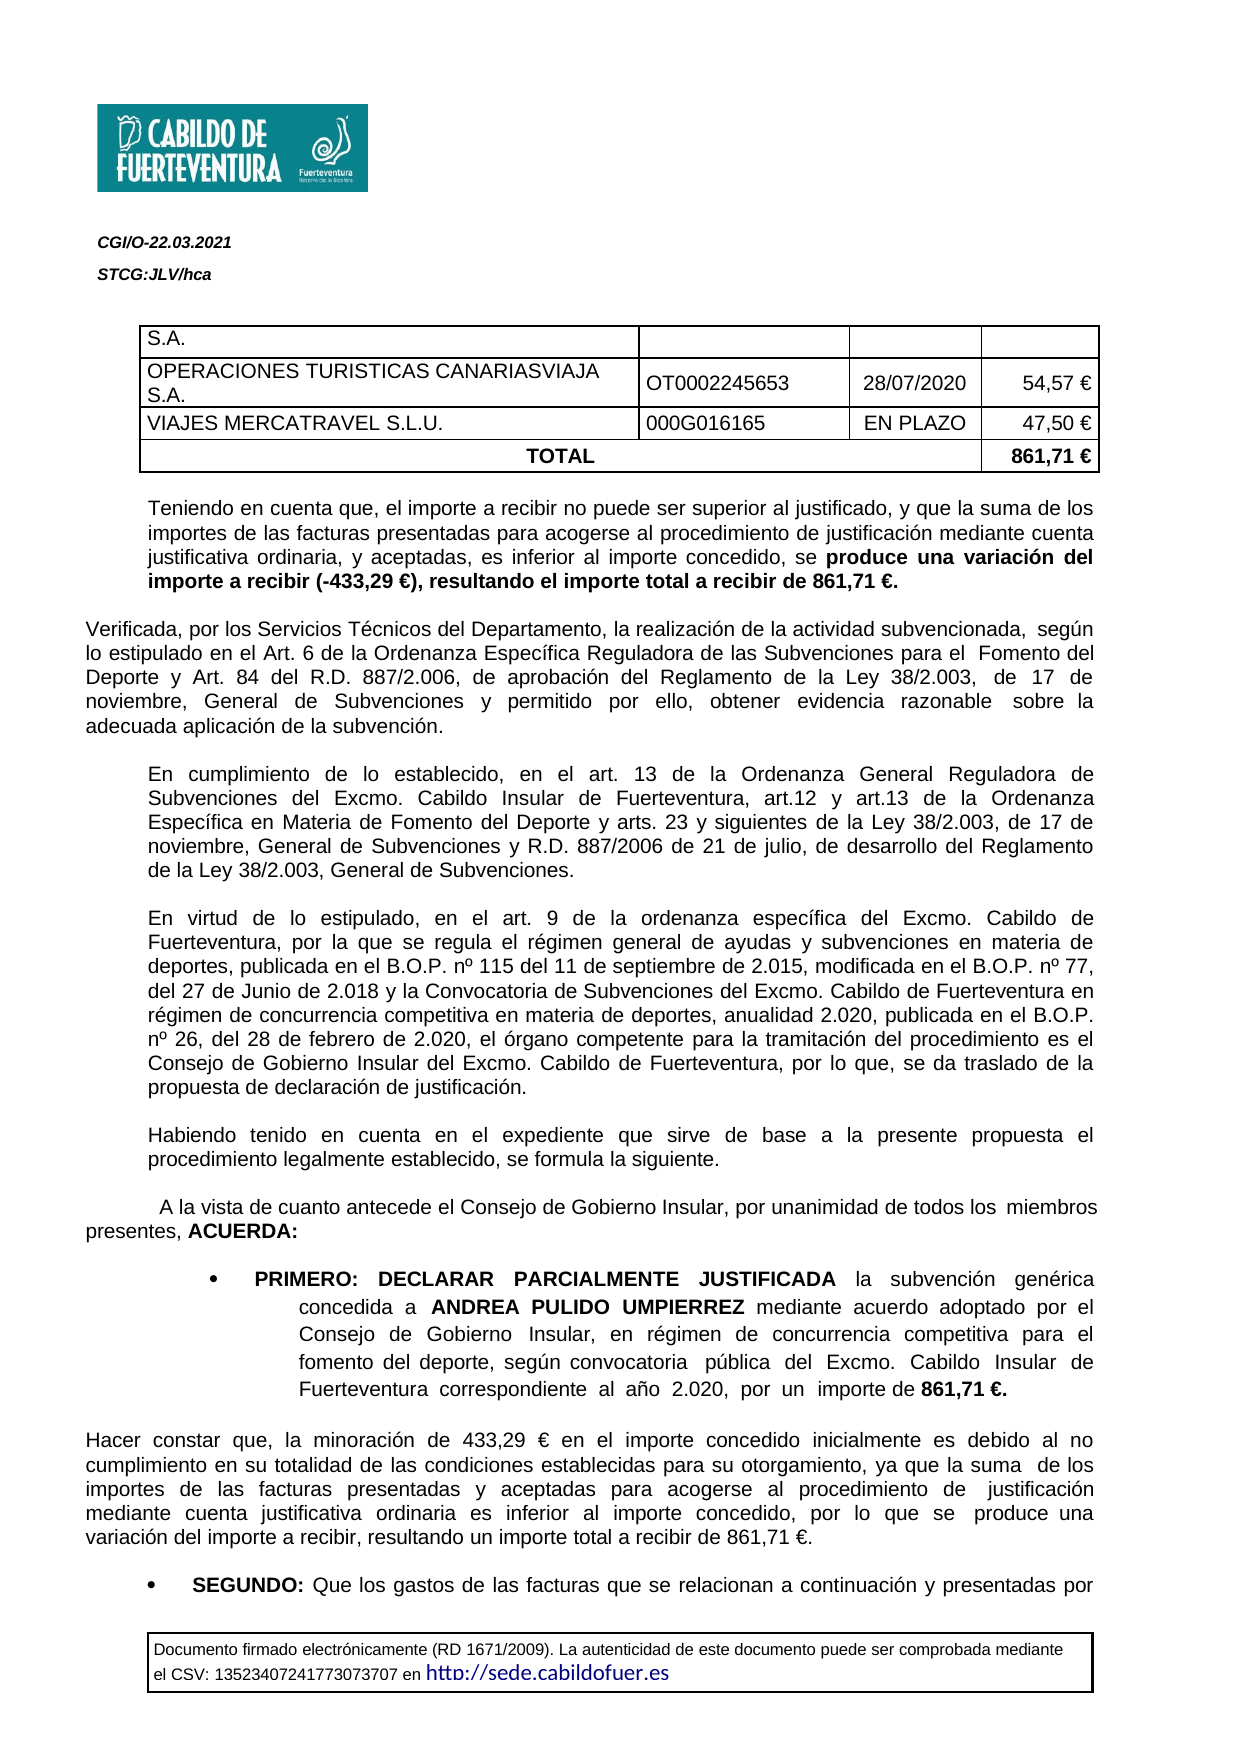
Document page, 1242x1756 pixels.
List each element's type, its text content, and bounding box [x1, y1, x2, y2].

table_cell 861,71 € [982, 440, 1098, 471]
text Hacer constar que, la minoración de 433,29 € en el importe concedido inicialmente es debido al no cumplimiento en su totalidad de las condiciones establecidas para su otorgamiento, ya que la suma de los importes de las facturas presentadas y aceptadas para acogerse al procedimiento de justificación mediante cuenta justificativa ordinaria es inferior al importe concedido, por lo que se produce una variación del importe a recibir, resultando un importe total a recibir de 861,71 €. [85, 1428, 1094, 1549]
table_cell TOTAL [141, 440, 981, 471]
table_cell 47,50 € [982, 408, 1098, 438]
table_header [850, 327, 981, 357]
list PRIMERO: DECLARAR PARCIALMENTE JUSTIFICADA la subvención genérica concedida a ANDREA PULIDO UMPIERREZ mediante acuerdo adoptado por el Consejo de Gobierno Insular, en régimen de concurrencia competitiva para el fomento del deporte, según convocatoria pública del Excmo. Cabildo Insular de Fuerteventura correspondiente al año 2.020, por un importe de 861,71 €. [210, 1267, 1094, 1401]
table_cell EN PLAZO [850, 408, 981, 438]
list SEGUNDO: Que los gastos de las facturas que se relacionan a continuación y presentadas por [148, 1573, 1094, 1597]
text Teniendo en cuenta que, el importe a recibir no puede ser superior al justificado, y que la suma de los importes de las facturas presentadas para acogerse al procedimiento de justificación mediante cuenta justificativa ordinaria, y aceptadas, es inferior al importe concedido, se produce una variación del importe a recibir (-433,29 €), resultando el importe total a recibir de 861,71 €. [148, 496, 1094, 593]
table_header [640, 327, 849, 357]
table_cell OPERACIONES TURISTICAS CANARIASVIAJA S.A. [141, 359, 638, 406]
text En cumplimiento de lo establecido, en el art. 13 de la Ordenanza General Reguladora de Subvenciones del Excmo. Cabildo Insular de Fuerteventura, art.12 y art.13 de la Ordenanza Específica en Materia de Fomento del Deporte y arts. 23 y siguientes de la Ley 38/2.003, de 17 de noviembre, General de Subvenciones y R.D. 887/2006 de 21 de julio, de desarrollo del Reglamento de la Ley 38/2.003, General de Subvenciones. [148, 762, 1094, 882]
table_cell 000G016165 [640, 408, 849, 438]
table_cell VIAJES MERCATRAVEL S.L.U. [141, 408, 638, 438]
text A la vista de cuanto antecede el Consejo de Gobierno Insular, por unanimidad de todos los miembros presentes, ACUERDA: [85, 1195, 1112, 1243]
text En virtud de lo estipulado, en el art. 9 de la ordenanza específica del Excmo. Cabildo de Fuerteventura, por la que se regula el régimen general de ayudas y subvenciones en materia de deportes, publicada en el B.O.P. nº 115 del 11 de septiembre de 2.015, modificada en el B.O.P. nº 77, del 27 de Junio de 2.018 y la Convocatoria de Subvenciones del Excmo. Cabildo de Fuerteventura en régimen de concurrencia competitiva en materia de deportes, anualidad 2.020, publicada en el B.O.P. nº 26, del 28 de febrero de 2.020, el órgano competente para la tramitación del procedimiento es el Consejo de Gobierno Insular del Excmo. Cabildo de Fuerteventura, por lo que, se da traslado de la propuesta de declaración de justificación. [148, 906, 1094, 1099]
table_cell OT0002245653 [640, 359, 849, 406]
table_header S.A. [141, 327, 638, 357]
table_cell 54,57 € [982, 359, 1098, 406]
table_cell 28/07/2020 [850, 359, 981, 406]
table_header [982, 327, 1098, 357]
text Habiendo tenido en cuenta en el expediente que sirve de base a la presente propuesta el procedimiento legalmente establecido, se formula la siguiente. [148, 1123, 1094, 1171]
text Verificada, por los Servicios Técnicos del Departamento, la realización de la actividad subvencionada, según lo estipulado en el Art. 6 de la Ordenanza Específica Reguladora de las Subvenciones para el Fomento del Deporte y Art. 84 del R.D. 887/2.006, de aprobación del Reglamento de la Ley 38/2.003, de 17 de noviembre, General de Subvenciones y permitido por ello, obtener evidencia razonable sobre la adecuada aplicación de la subvención. [85, 617, 1094, 737]
